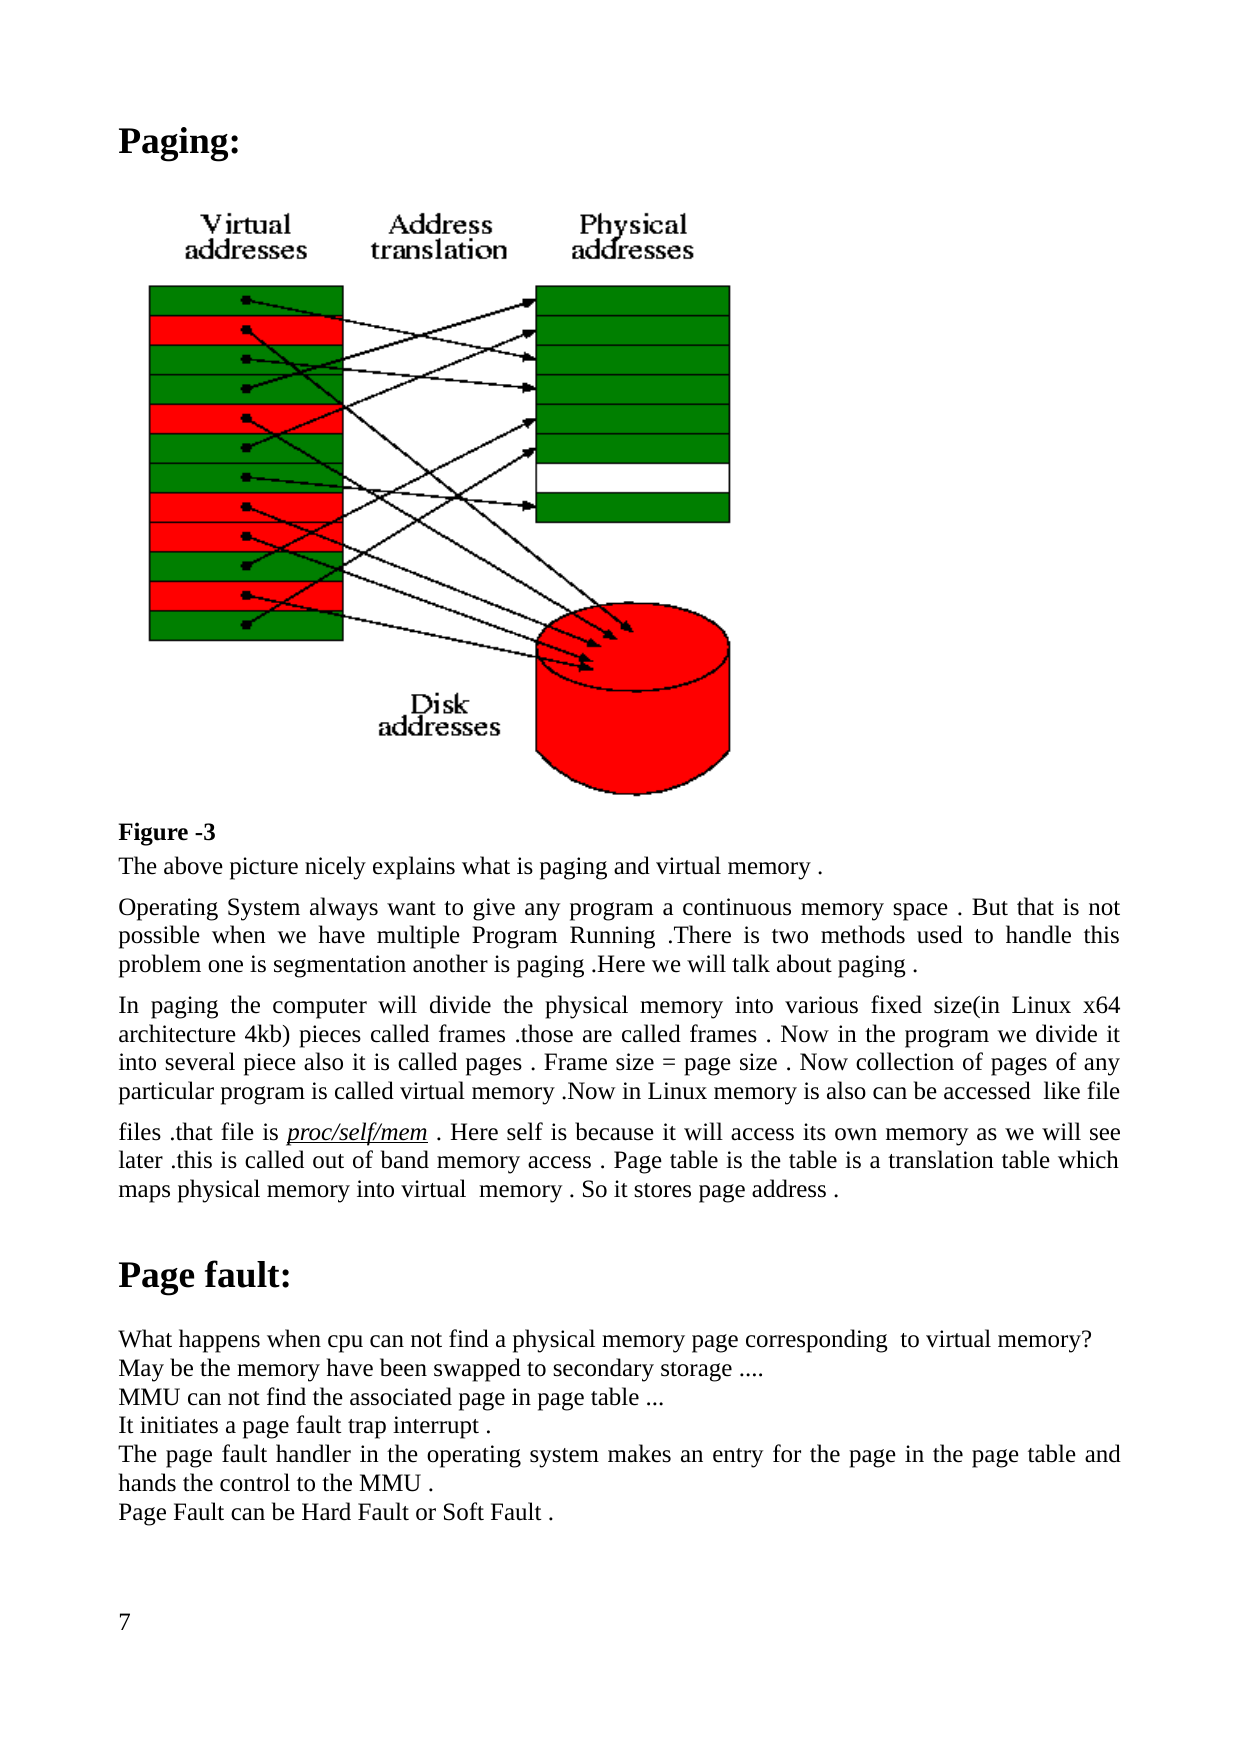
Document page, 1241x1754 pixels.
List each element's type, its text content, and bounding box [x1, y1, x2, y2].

text In paging the computer will divide the physical memory into various fixed size(in Linux x64 architecture 4kb) pieces called frames .those are called frames . Now in the program we divide it into several piece also it is called pages . Frame size = page size . Now collection of pages of any particular program is called virtual memory .Now in Linux memory is also can be accessed like file [118, 990, 1122, 1105]
text Page Fault can be Hard Fault or Soft Fault . [118, 1497, 1122, 1525]
picture [125, 172, 774, 817]
text Page fault: [118, 1252, 1122, 1295]
text MMU can not find the associated page in page table ... [118, 1382, 1122, 1410]
text What happens when cpu can not find a physical memory page corresponding to virtual memory? [118, 1324, 1122, 1353]
text Figure -3 [118, 161, 1122, 845]
text It initiates a page fault trap interrupt . [118, 1410, 1122, 1439]
text May be the memory have been swapped to secondary storage .... [118, 1353, 1122, 1382]
text Operating System always want to give any program a continuous memory space . But that is not possible when we have multiple Program Running .There is two methods used to handle this problem one is segmentation another is paging .Here we will talk about paging . [118, 892, 1122, 978]
text The page fault handler in the operating system makes an entry for the page in the page table and hands the control to the MMU . [118, 1439, 1122, 1497]
text The above picture nicely explains what is paging and virtual memory . [118, 851, 1122, 880]
text Paging: [118, 118, 1122, 161]
text files .that file is proc/self/mem . Here self is because it will access its own memory as we will see later .this is called out of band memory access . Page table is the table is a translation table which maps physical memory into virtual memory . So it stores page address . [118, 1117, 1122, 1203]
